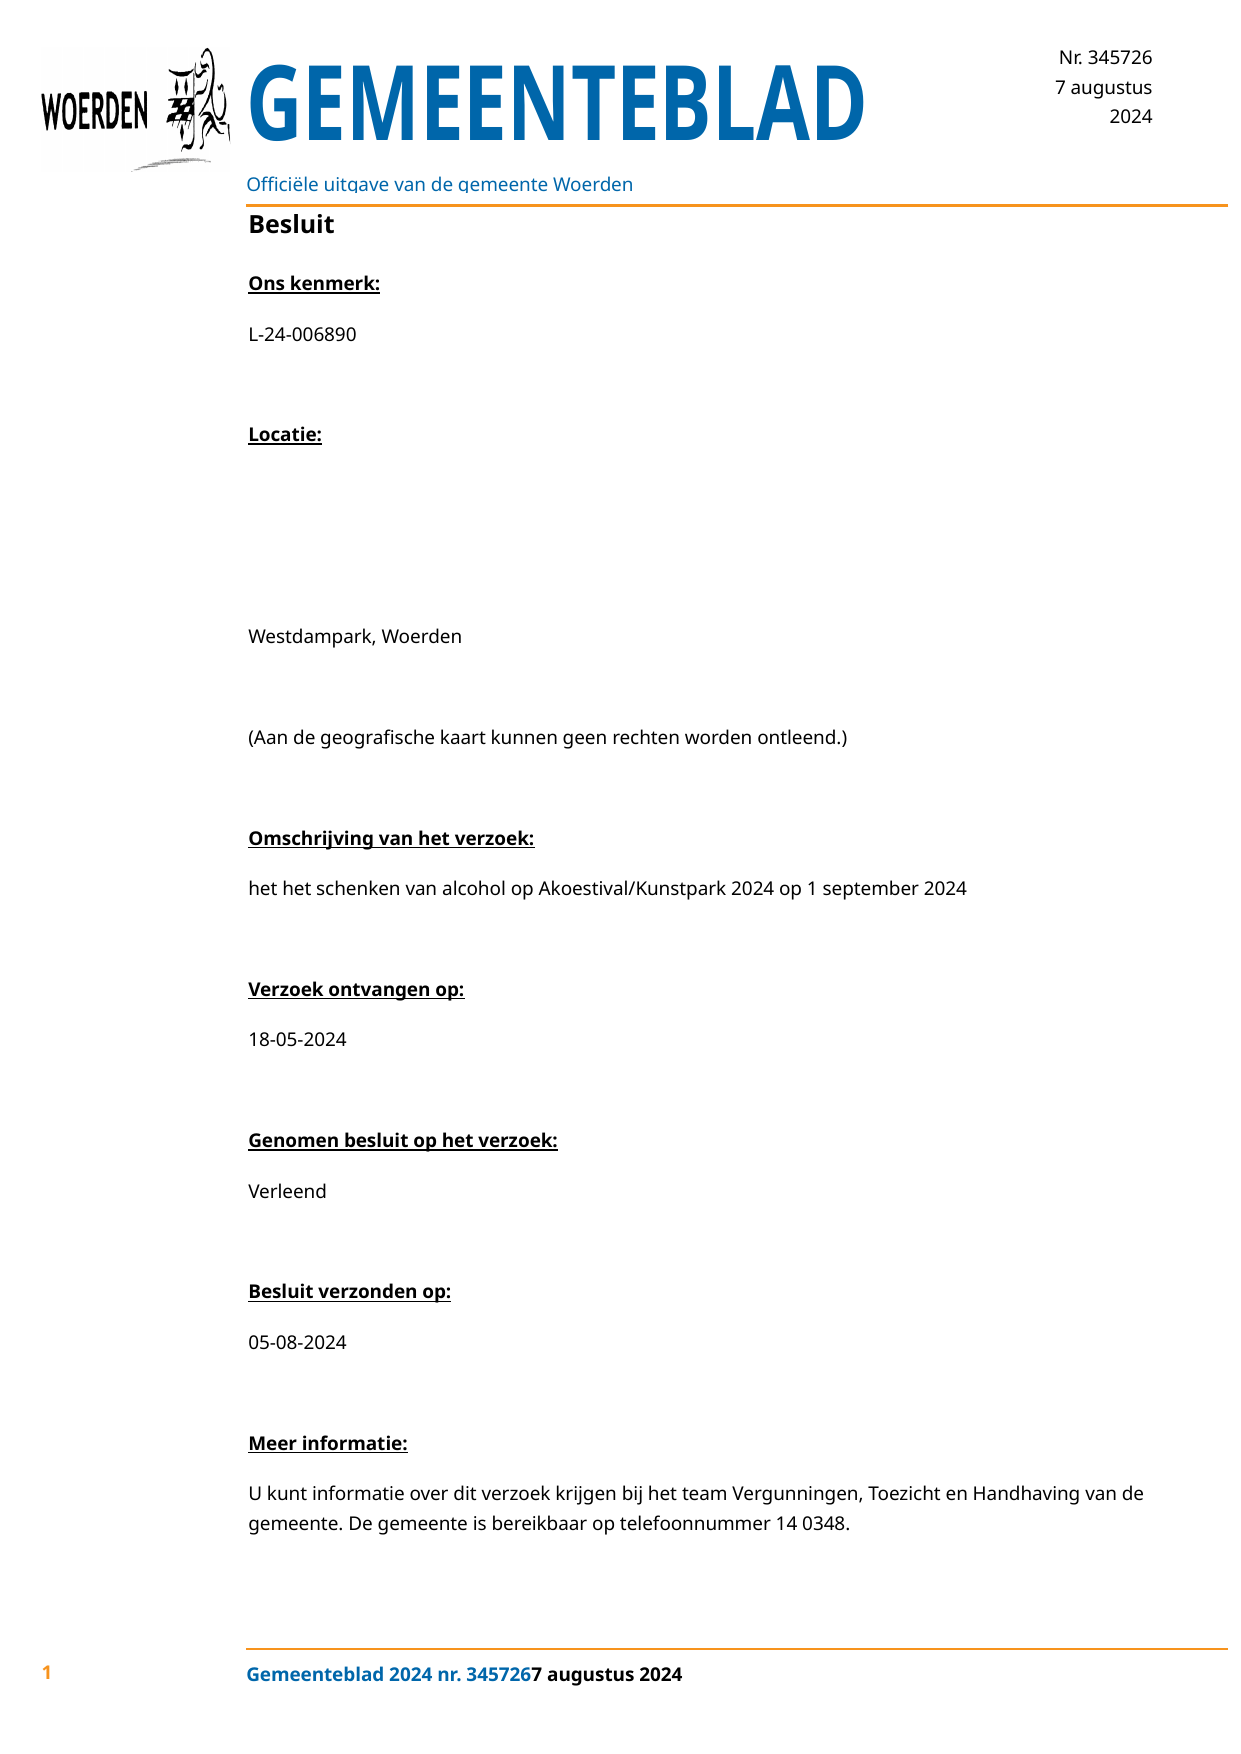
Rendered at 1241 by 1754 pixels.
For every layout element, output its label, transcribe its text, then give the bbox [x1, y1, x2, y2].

text Omschrijving van het verzoek: [248, 825, 1152, 851]
text Besluit verzonden op: [248, 1279, 1152, 1304]
text 05-08-2024 [248, 1329, 1152, 1355]
text Verzoek ontvangen op: [248, 976, 1152, 1002]
text Genomen besluit op het verzoek: [248, 1127, 1152, 1153]
text L-24-006890 [248, 321, 1152, 346]
picture [41, 47, 231, 172]
text Westdampark, Woerden [248, 623, 1152, 649]
text Verleend [248, 1178, 1152, 1203]
text U kunt informatie over dit verzoek krijgen bij het team Vergunningen, Toezicht en Handhaving van de gemeente. De gemeente is bereikbaar op telefoonnummer 14 0348. [248, 1480, 1152, 1536]
text het het schenken van alcohol op Akoestival/Kunstpark 2024 op 1 september 2024 [248, 875, 1152, 901]
text Besluit [248, 207, 1152, 241]
text Locatie: [248, 422, 1152, 447]
text Ons kenmerk: [248, 270, 1152, 296]
text (Aan de geografische kaart kunnen geen rechten worden ontleend.) [248, 724, 1152, 750]
text Meer informatie: [248, 1430, 1152, 1456]
text 18-05-2024 [248, 1027, 1152, 1052]
